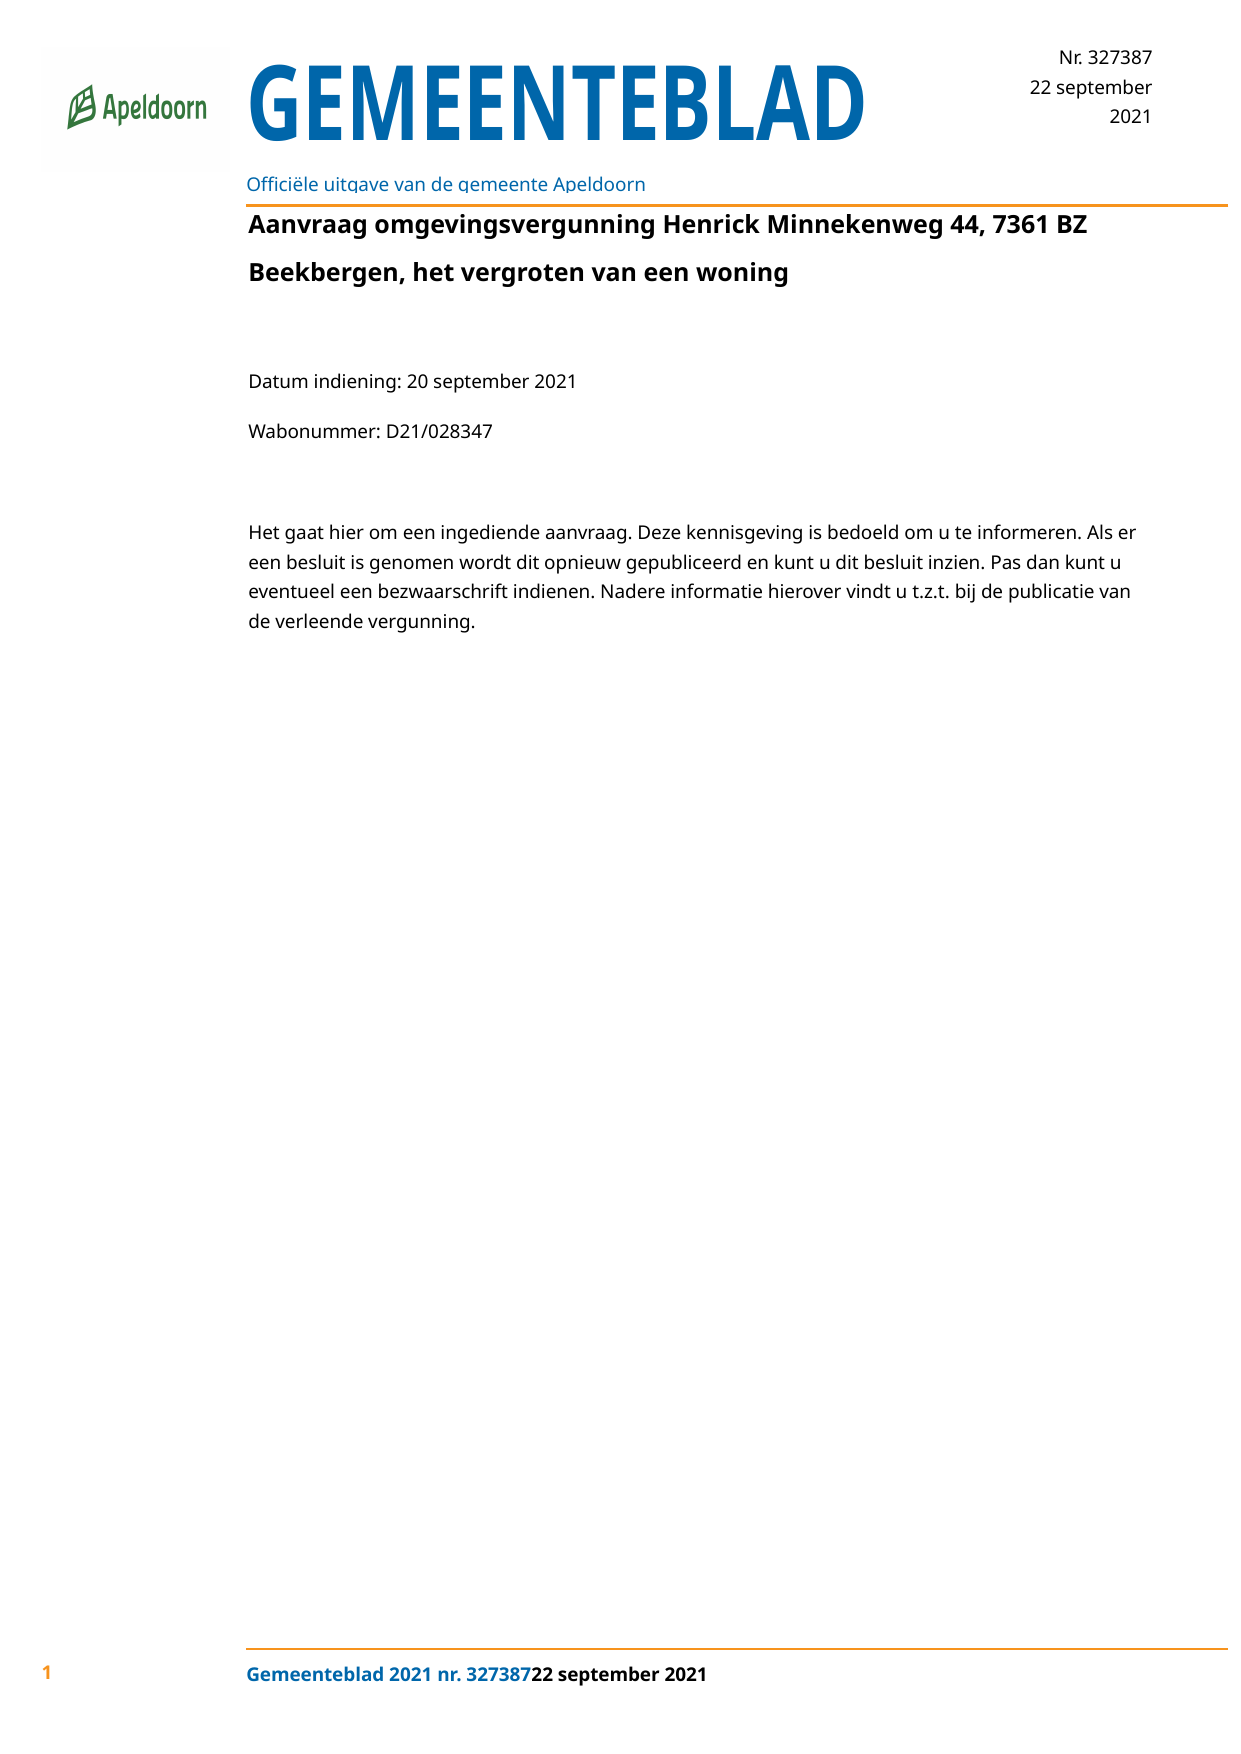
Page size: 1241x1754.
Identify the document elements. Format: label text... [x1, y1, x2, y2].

text Wabonummer: D21/028347 [248, 419, 1152, 444]
text Aanvraag omgevingsvergunning Henrick Minnekenweg 44, 7361 BZ Beekbergen, het vergroten van een woning [248, 207, 1152, 288]
text Het gaat hier om een ingediende aanvraag. Deze kennisgeving is bedoeld om u te informeren. Als er een besluit is genomen wordt dit opnieuw gepubliceerd en kunt u dit besluit inzien. Pas dan kunt u eventueel een bezwaarschrift indienen. Nadere informatie hierover vindt u t.z.t. bij de publicatie van de verleende vergunning. [248, 519, 1152, 634]
picture [41, 47, 231, 172]
text Datum indiening: 20 september 2021 [248, 368, 1152, 394]
